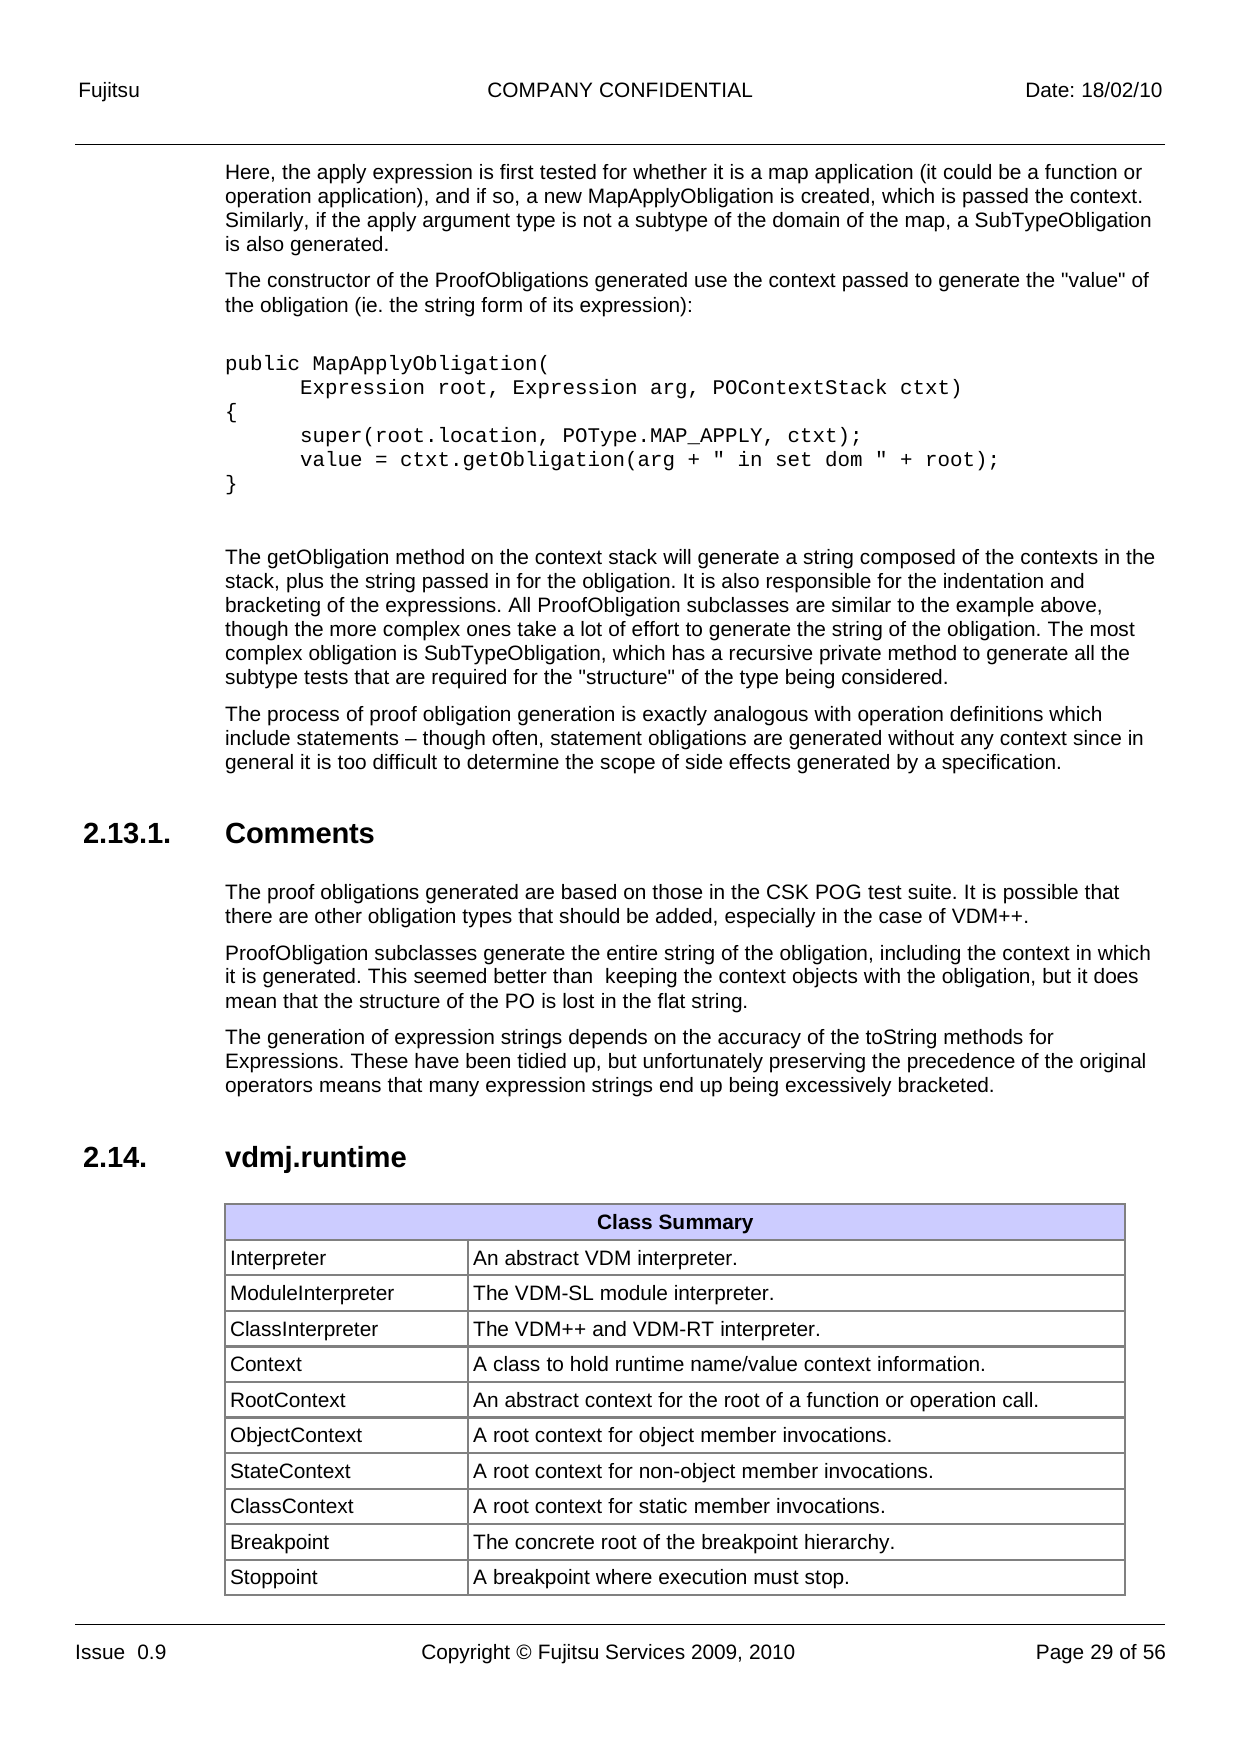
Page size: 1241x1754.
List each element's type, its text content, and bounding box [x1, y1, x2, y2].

text value = ctxt.getObligation(arg + " in set dom " + root); [225, 449, 1165, 473]
text The process of proof obligation generation is exactly analogous with operation definitions which include statements – though often, statement obligations are generated without any context since in general it is too difficult to determine the scope of side effects generated by a specification. [225, 702, 1165, 774]
table_cell RootContext [226, 1383, 467, 1416]
table_cell ClassInterpreter [226, 1312, 467, 1345]
text The proof obligations generated are based on those in the CSK POG test suite. It is possible that there are other obligation types that should be added, especially in the case of VDM++. [225, 880, 1165, 928]
text ProofObligation subclasses generate the entire string of the obligation, including the context in which it is generated. This seemed better than keeping the context objects with the obligation, but it does mean that the structure of the PO is lost in the flat string. [225, 940, 1165, 1013]
table_cell Stoppoint [226, 1561, 467, 1594]
table_cell A class to hold runtime name/value context information. [469, 1348, 1124, 1381]
text The getObligation method on the context stack will generate a string composed of the contexts in the stack, plus the string passed in for the obligation. It is also responsible for the indentation and bracketing of the expressions. All ProofObligation subclasses are similar to the example above, though the more complex ones take a lot of effort to generate the string of the obligation. The most complex obligation is SubTypeObligation, which has a recursive private method to generate all the subtype tests that are required for the "structure" of the type being considered. [225, 545, 1165, 689]
table_cell ModuleInterpreter [226, 1276, 467, 1310]
table_cell ObjectContext [226, 1419, 467, 1452]
table_cell StateContext [226, 1454, 467, 1487]
text Here, the apply expression is first tested for whether it is a map application (it could be a function or operation application), and if so, a new MapApplyObligation is created, which is passed the context. Similarly, if the apply argument type is not a subtype of the domain of the map, a SubTypeObligation is also generated. [225, 160, 1165, 256]
table_cell Context [226, 1348, 467, 1381]
text public MapApplyObligation( [225, 353, 1165, 377]
text { [225, 401, 1165, 425]
table_cell A root context for non-object member invocations. [469, 1454, 1124, 1487]
text The generation of expression strings depends on the accuracy of the toString methods for Expressions. These have been tidied up, but unfortunately preserving the precedence of the original operators means that many expression strings end up being excessively bracketed. [225, 1025, 1165, 1097]
text Expression root, Expression arg, POContextStack ctxt) [225, 377, 1165, 401]
table_cell A root context for object member invocations. [469, 1419, 1124, 1452]
table_cell ClassContext [226, 1490, 467, 1523]
table_cell An abstract context for the root of a function or operation call. [469, 1383, 1124, 1416]
text The constructor of the ProofObligations generated use the context passed to generate the "value" of the obligation (ie. the string form of its expression): [225, 268, 1165, 317]
subtitle Comments [75, 816, 1165, 850]
table_cell The VDM-SL module interpreter. [469, 1276, 1124, 1310]
table_cell A breakpoint where execution must stop. [469, 1561, 1124, 1594]
table_cell The concrete root of the breakpoint hierarchy. [469, 1525, 1124, 1558]
text super(root.location, POType.MAP_APPLY, ctxt); [225, 425, 1165, 449]
table_cell An abstract VDM interpreter. [469, 1241, 1124, 1274]
table_cell Breakpoint [226, 1525, 467, 1558]
text } [225, 473, 1165, 497]
table_cell The VDM++ and VDM-RT interpreter. [469, 1312, 1124, 1345]
table_cell Interpreter [226, 1241, 467, 1274]
table_cell A root context for static member invocations. [469, 1490, 1124, 1523]
subtitle vdmj.runtime [75, 1140, 1165, 1173]
table_header Class Summary [226, 1205, 1124, 1239]
